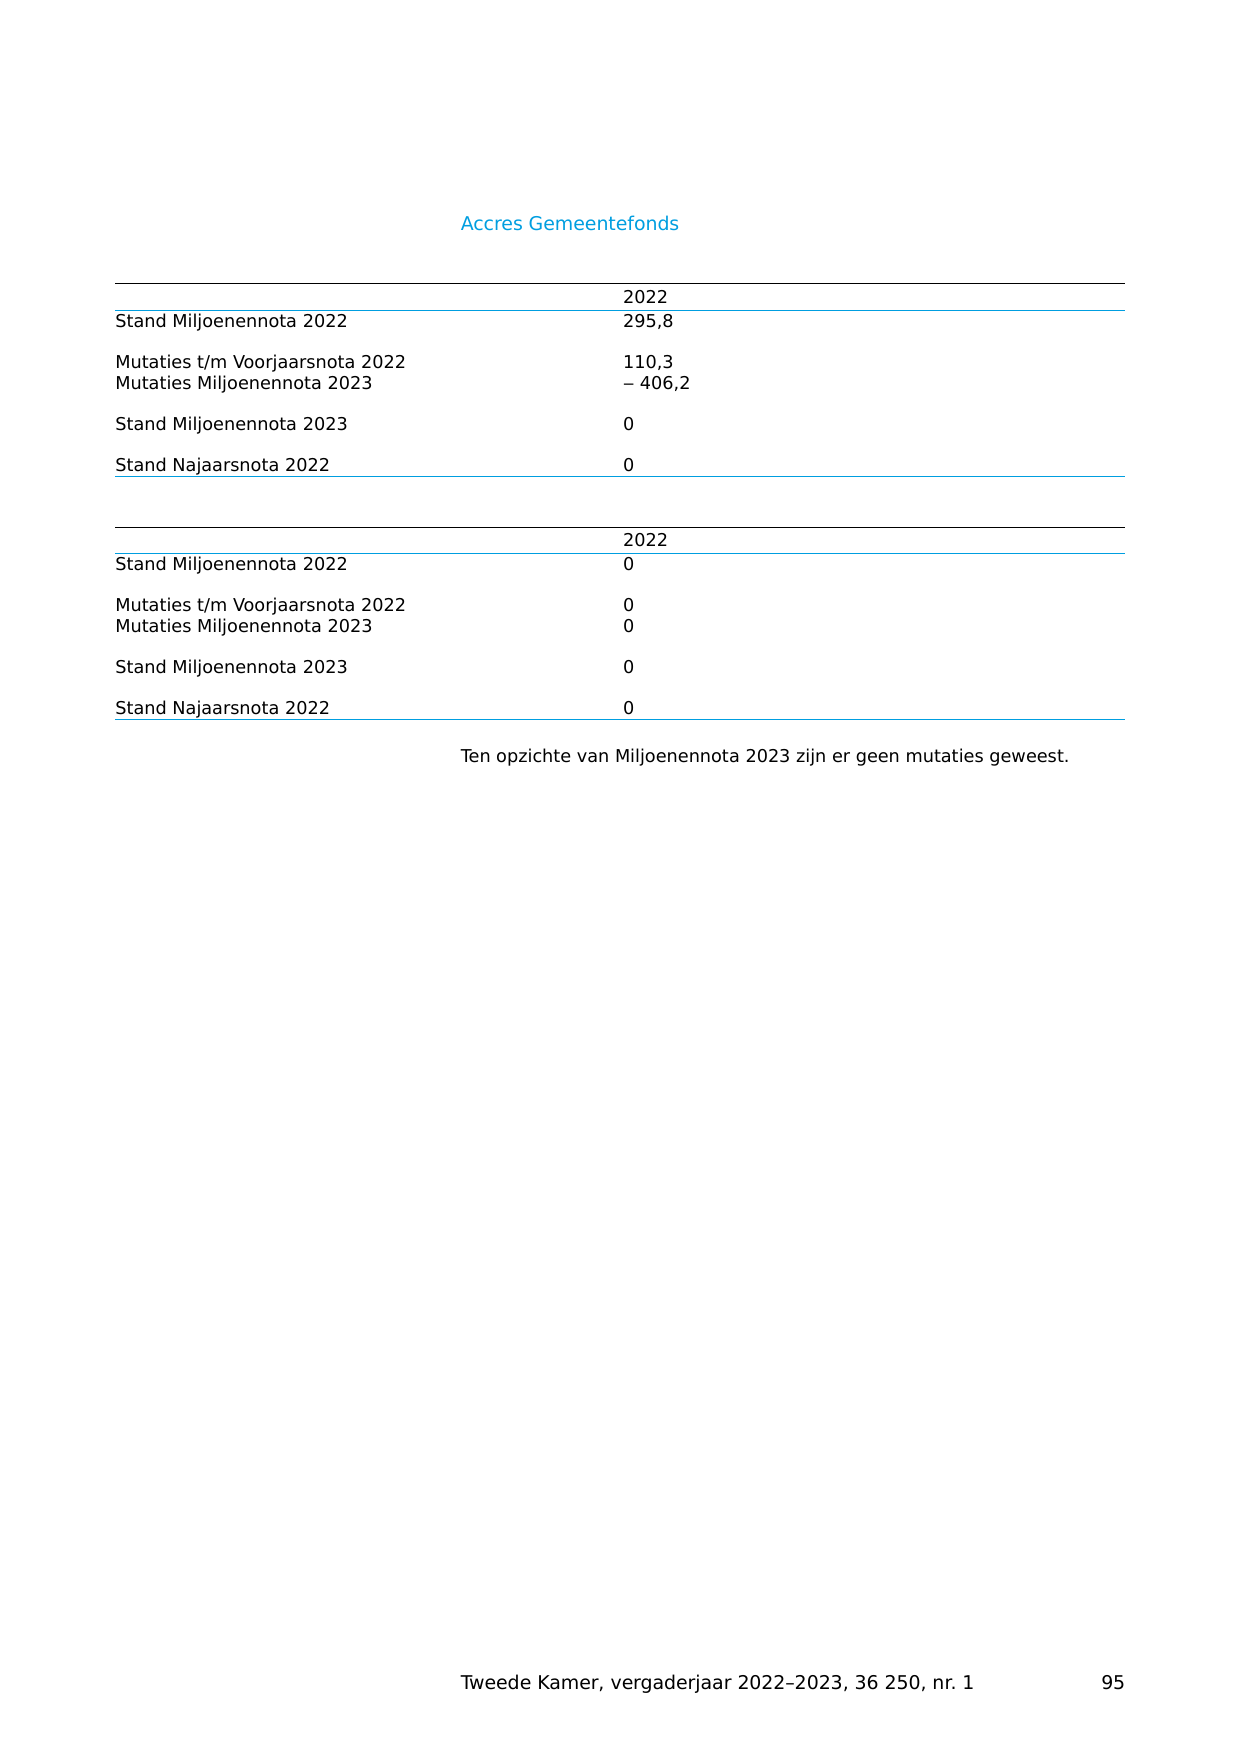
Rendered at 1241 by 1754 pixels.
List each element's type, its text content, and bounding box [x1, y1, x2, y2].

table_cell 0 [620, 657, 1125, 678]
table_cell 0 [620, 414, 1125, 434]
table_cell [620, 393, 1125, 414]
table_cell [620, 435, 1125, 455]
table_cell [115, 393, 620, 414]
table_cell [115, 284, 620, 310]
table_header ACCRES GEMEENTEFONDS: NIET-BELASTINGONTVANGSTEN [115, 501, 1125, 526]
table_cell 110,3 [620, 352, 1125, 373]
table_cell 295,8 [620, 311, 1125, 331]
table_cell [115, 331, 620, 352]
table_cell ‒ 406,2 [620, 373, 1125, 393]
title Accres Gemeentefonds [461, 213, 1125, 235]
table_cell Stand Najaarsnota 2022 [115, 698, 620, 719]
table_cell [115, 678, 620, 698]
table_header ACCRES GEMEENTEFONDS: UITGAVEN [115, 258, 1125, 283]
text Ten opzichte van Miljoenennota 2023 zijn er geen mutaties geweest. [461, 744, 1125, 767]
table_cell [620, 636, 1125, 657]
table_cell 0 [620, 616, 1125, 636]
table_cell [115, 435, 620, 455]
table_cell Mutaties t/m Voorjaarsnota 2022 [115, 595, 620, 616]
table_cell Mutaties Miljoenennota 2023 [115, 373, 620, 393]
table_cell [115, 575, 620, 595]
table_cell 0 [620, 698, 1125, 719]
table_cell Mutaties Miljoenennota 2023 [115, 616, 620, 636]
table_cell 0 [620, 455, 1125, 476]
table_cell [620, 678, 1125, 698]
table_cell 0 [620, 595, 1125, 616]
table_cell 2022 [620, 284, 1125, 310]
table_cell Stand Najaarsnota 2022 [115, 455, 620, 476]
table_cell Stand Miljoenennota 2023 [115, 414, 620, 434]
table_cell Stand Miljoenennota 2022 [115, 311, 620, 331]
table_cell Stand Miljoenennota 2023 [115, 657, 620, 678]
table_cell [115, 528, 620, 553]
table_cell Mutaties t/m Voorjaarsnota 2022 [115, 352, 620, 373]
table_cell Stand Miljoenennota 2022 [115, 554, 620, 574]
table_cell [620, 575, 1125, 595]
table_cell 0 [620, 554, 1125, 574]
table_cell [620, 331, 1125, 352]
table_cell 2022 [620, 528, 1125, 553]
table_cell [115, 636, 620, 657]
